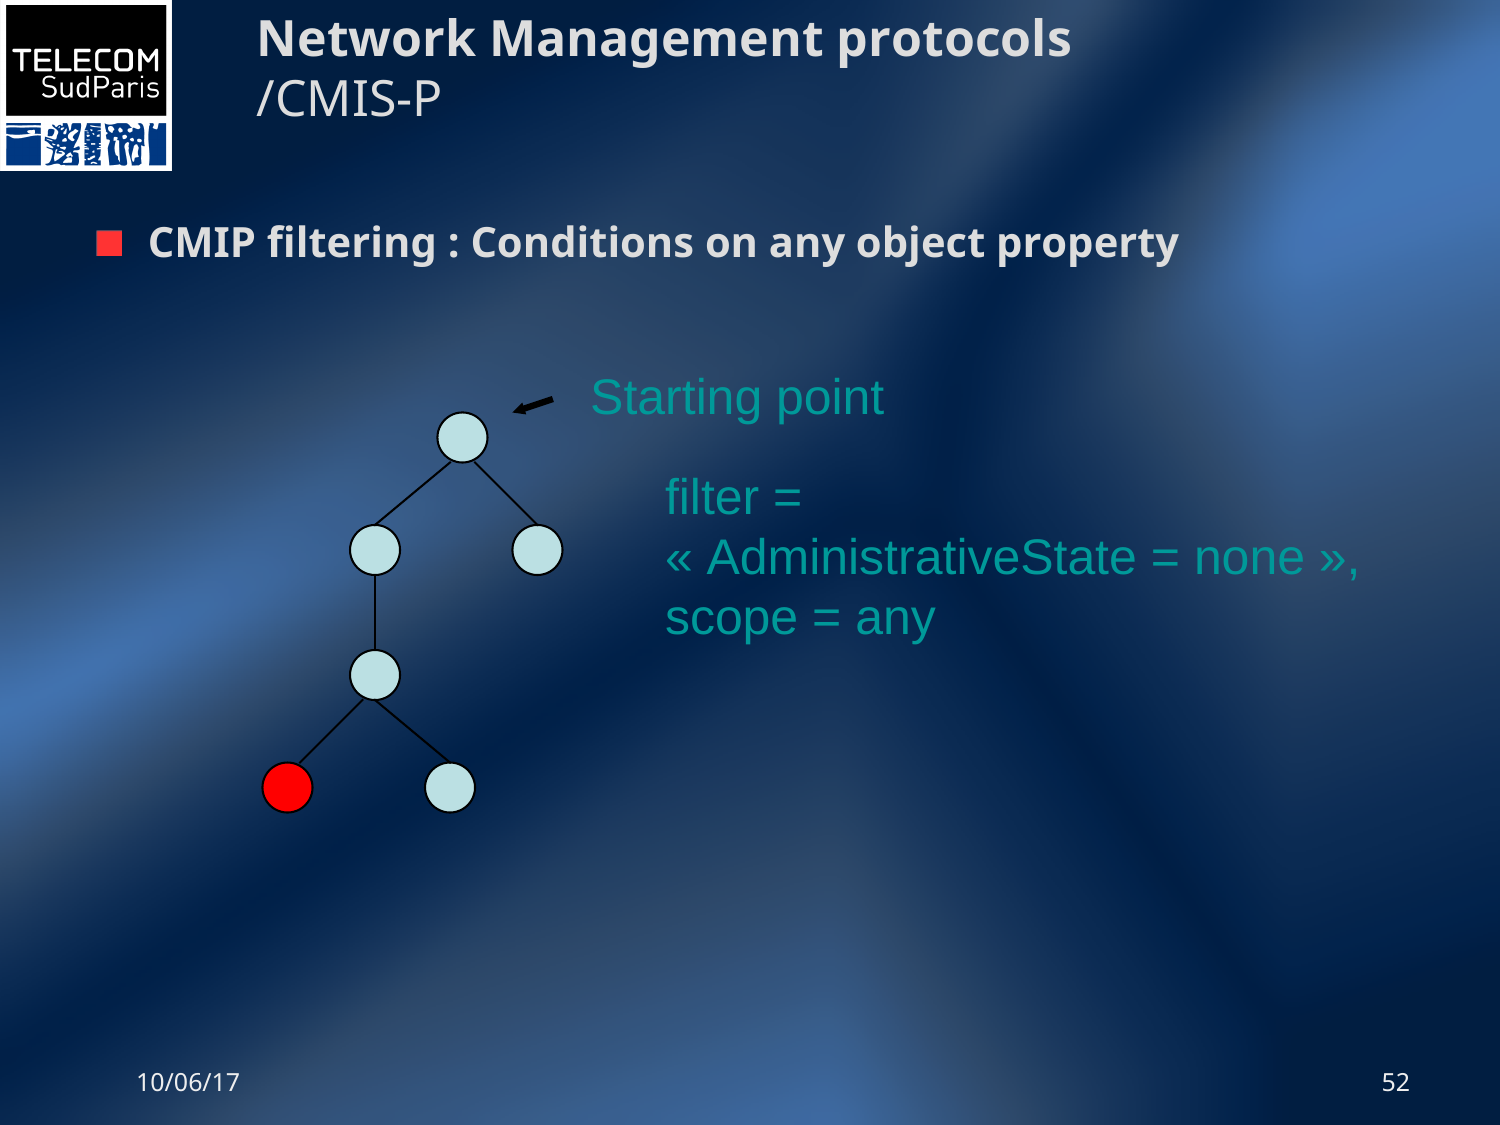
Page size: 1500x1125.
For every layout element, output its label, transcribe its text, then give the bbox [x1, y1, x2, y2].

list CMIP filtering : Conditions on any object property [76, 207, 1427, 977]
title Network Management protocols /CMIS-P [242, 7, 1436, 126]
text_box [437, 412, 488, 463]
text_box [425, 762, 476, 813]
text_box [512, 525, 563, 576]
text_box filter = « AdministrativeState = none », scope = any [650, 456, 1377, 652]
picture [0, 0, 1500, 1125]
text_box Starting point [575, 356, 900, 432]
text_box [350, 525, 401, 575]
text_box [262, 762, 313, 813]
text_box [350, 650, 401, 700]
